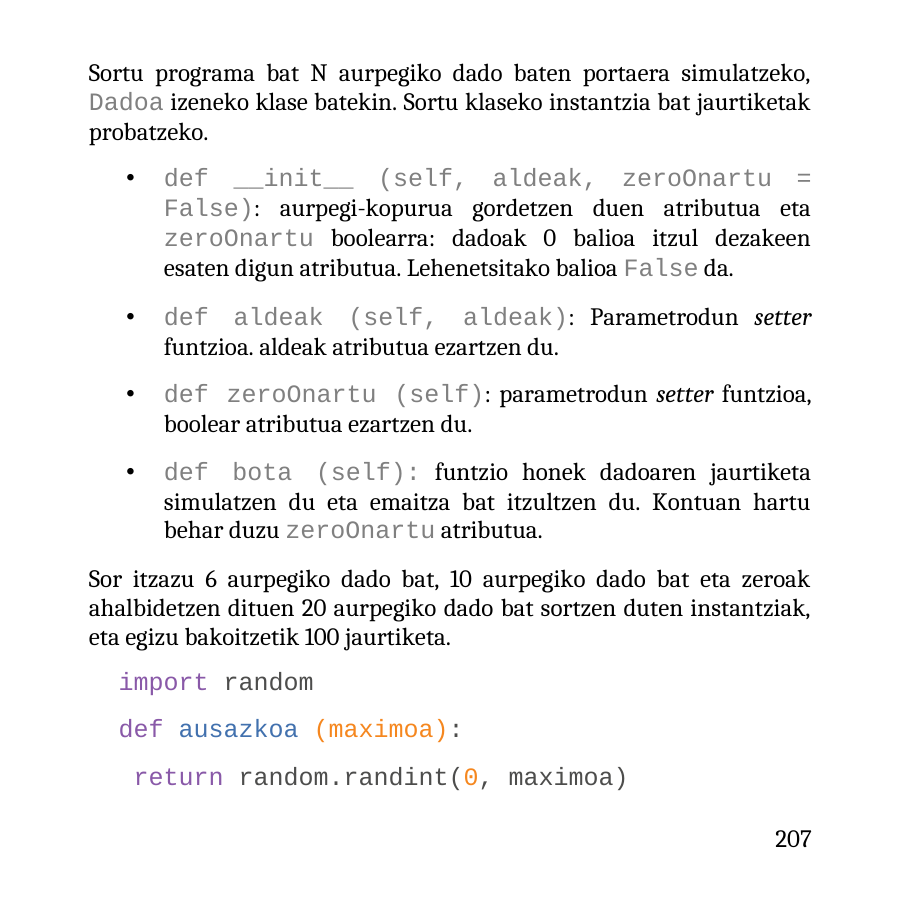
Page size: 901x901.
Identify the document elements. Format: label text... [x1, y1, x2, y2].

text return random.randint(0, maximoa) [118, 764, 811, 792]
text Sor itzazu 6 aurpegiko dado bat, 10 aurpegiko dado bat eta zeroak ahalbidetzen dituen 20 aurpegiko dado bat sortzen duten instantziak, eta egizu bakoitzetik 100 jaurtiketa. [89, 565, 811, 651]
list def bota (self): funtzio honek dadoaren jaurtiketa simulatzen du eta emaitza bat itzultzen du. Kontuan hartu behar duzu zeroOnartu atributua. [126, 457, 811, 546]
text Sortu programa bat N aurpegiko dado baten portaera simulatzeko, Dadoa izeneko klase batekin. Sortu klaseko instantzia bat jaurtiketak probatzeko. [89, 59, 811, 147]
list def __init__ (self, aldeak, zeroOnartu = False): aurpegi-kopurua gordetzen duen atributua eta zeroOnartu boolearra: dadoak 0 balioa itzul dezakeen esaten digun atributua. Lehenetsitako balioa False da. [126, 165, 811, 284]
list def aldeak (self, aldeak): Parametrodun setter funtzioa. aldeak atributua ezartzen du. [126, 302, 811, 361]
text def ausazkoa (maximoa): [118, 717, 811, 745]
list def zeroOnartu (self): parametrodun setter funtzioa, boolear atributua ezartzen du. [126, 380, 811, 439]
text import random [118, 670, 811, 698]
